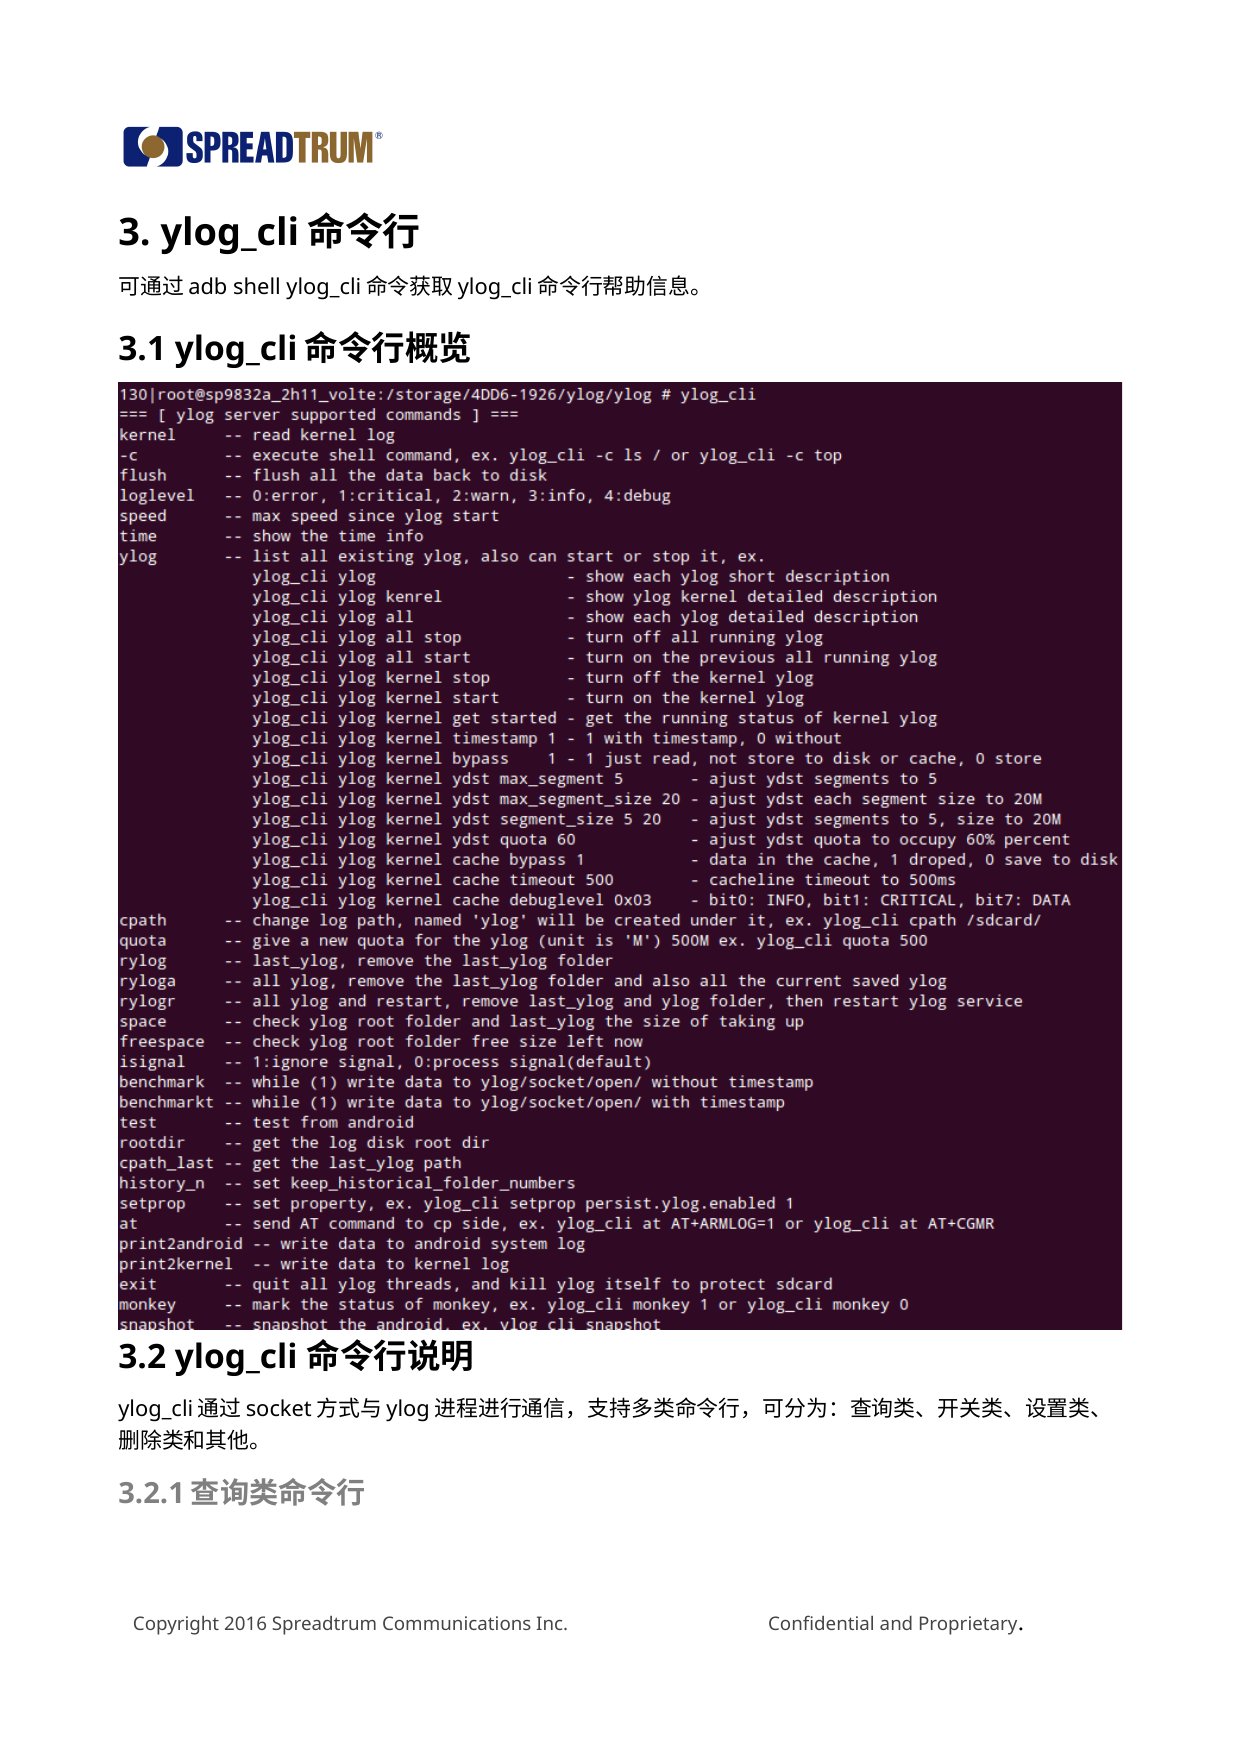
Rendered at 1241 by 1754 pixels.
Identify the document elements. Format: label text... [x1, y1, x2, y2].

text ylog_cli通过socket方式与ylog进程进行通信，支持多类命令行，可分为：查询类、开关类、设置类、删除类和其他。 [118, 1391, 1122, 1454]
picture [118, 382, 1123, 1330]
picture [120, 123, 386, 168]
subtitle 3.1 ylog_cli命令行概览 [118, 322, 1122, 370]
subtitle 3.2 ylog_cli 命令行说明 [118, 1330, 1122, 1379]
subtitle 3.2.1查询类命令行 [118, 1469, 1122, 1512]
text 可通过adb shell ylog_cli命令获取ylog_cli命令行帮助信息。 [118, 269, 1122, 301]
subtitle 3. ylog_cli命令行 [118, 201, 1122, 256]
